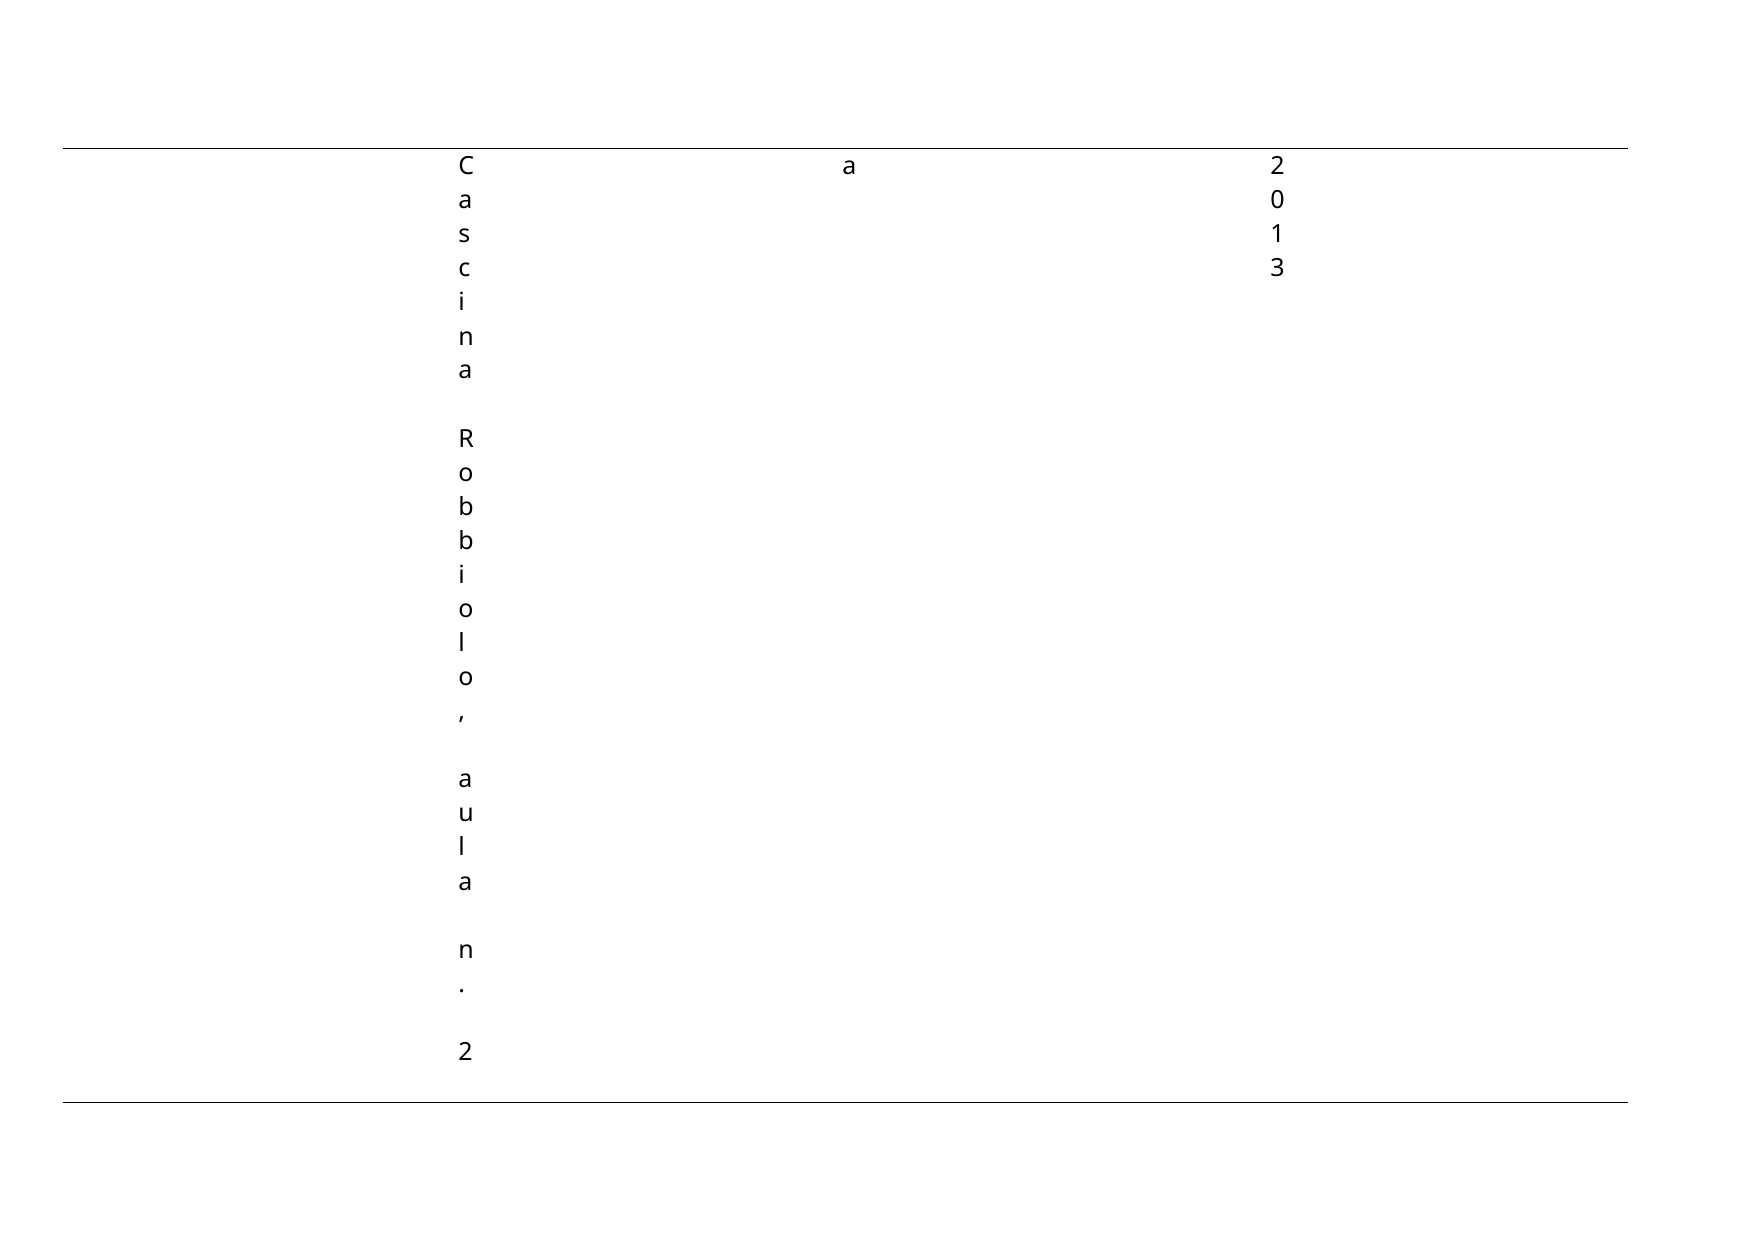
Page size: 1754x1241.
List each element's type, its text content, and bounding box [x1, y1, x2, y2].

table_cell [63, 149, 447, 1102]
table_cell 2013 [1259, 149, 1628, 1102]
table_cell a [831, 149, 1259, 1102]
table_cell Cascina Robbiolo, aula n. 2 [447, 149, 831, 1102]
